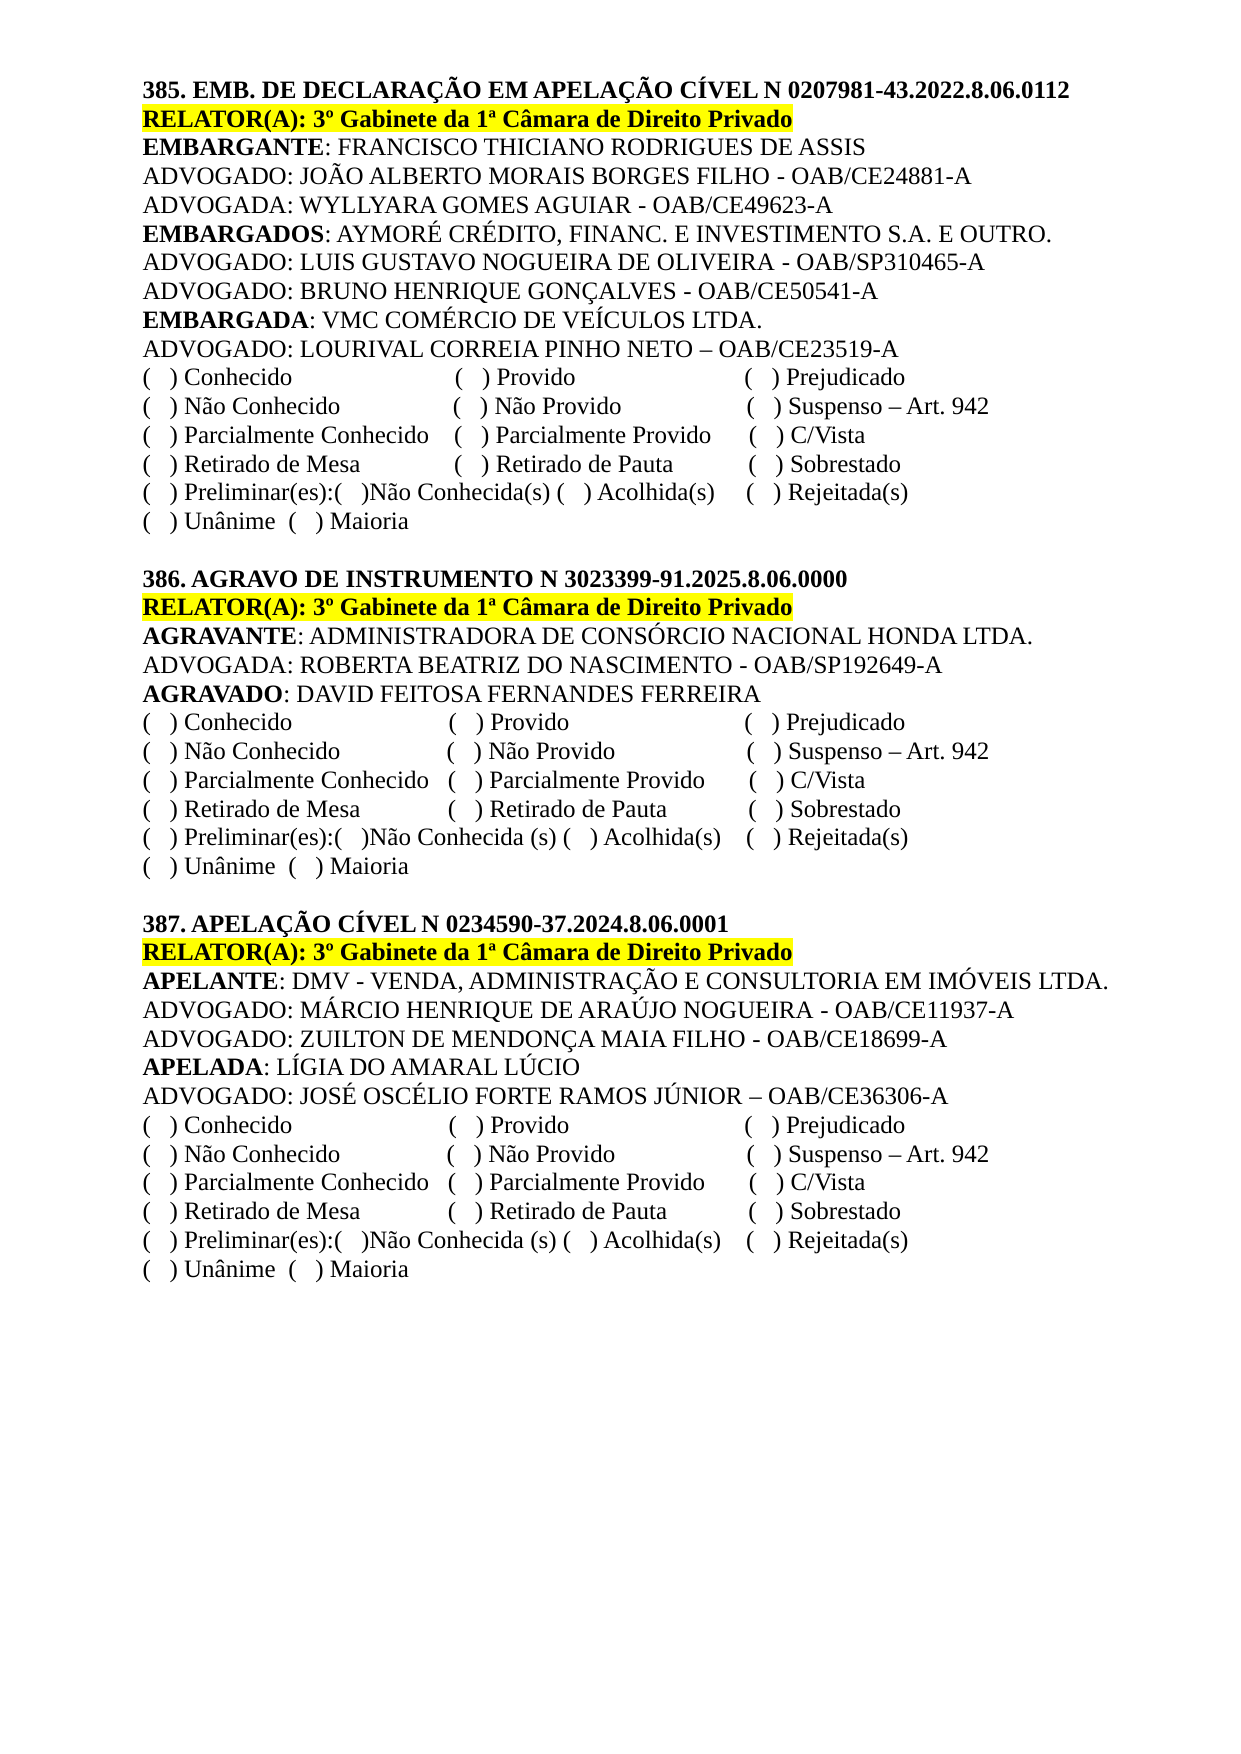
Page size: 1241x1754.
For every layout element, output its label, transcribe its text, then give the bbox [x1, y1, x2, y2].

text EMBARGADOS: AYMORÉ CRÉDITO, FINANC. E INVESTIMENTO S.A. E OUTRO. ADVOGADO: LUIS GUSTAVO NOGUEIRA DE OLIVEIRA - OAB/SP310465-A ADVOGADO: BRUNO HENRIQUE GONÇALVES - OAB/CE50541-A EMBARGADA: VMC COMÉRCIO DE VEÍCULOS LTDA. ADVOGADO: LOURIVAL CORREIA PINHO NETO – OAB/CE23519-A [142, 219, 1141, 362]
text ( ) Conhecido ( ) Provido ( ) Prejudicado [142, 362, 1141, 391]
text ( ) Retirado de Mesa ( ) Retirado de Pauta ( ) Sobrestado [142, 794, 1158, 822]
text ( ) Unânime ( ) Maioria 386. AGRAVO DE INSTRUMENTO N 3023399-91.2025.8.06.0000 RELATOR(A): 3º Gabinete da 1ª Câmara de Direito Privado AGRAVANTE: ADMINISTRADORA DE CONSÓRCIO NACIONAL HONDA LTDA. ADVOGADA: ROBERTA BEATRIZ DO NASCIMENTO - OAB/SP192649-A AGRAVADO: DAVID FEITOSA FERNANDES FERREIRA [142, 506, 1141, 707]
text ( ) Não Conhecido ( ) Não Provido ( ) Suspenso – Art. 942 [142, 391, 1158, 420]
text ( ) Não Conhecido ( ) Não Provido ( ) Suspenso – Art. 942 [142, 1139, 1158, 1167]
text ( ) Preliminar(es):( )Não Conhecida(s) ( ) Acolhida(s) ( ) Rejeitada(s) [142, 477, 1158, 506]
text ( ) Unânime ( ) Maioria [142, 1254, 1141, 1340]
text ( ) Parcialmente Conhecido ( ) Parcialmente Provido ( ) C/Vista [142, 765, 1158, 794]
text ( ) Parcialmente Conhecido ( ) Parcialmente Provido ( ) C/Vista [142, 420, 1158, 449]
text ( ) Retirado de Mesa ( ) Retirado de Pauta ( ) Sobrestado [142, 1196, 1158, 1225]
text ( ) Parcialmente Conhecido ( ) Parcialmente Provido ( ) C/Vista [142, 1167, 1158, 1196]
text ( ) Preliminar(es):( )Não Conhecida (s) ( ) Acolhida(s) ( ) Rejeitada(s) [142, 822, 1158, 851]
text ( ) Preliminar(es):( )Não Conhecida (s) ( ) Acolhida(s) ( ) Rejeitada(s) [142, 1225, 1158, 1254]
text ( ) Conhecido ( ) Provido ( ) Prejudicado [142, 1110, 1141, 1139]
text ( ) Não Conhecido ( ) Não Provido ( ) Suspenso – Art. 942 [142, 736, 1158, 765]
text 385. EMB. DE DECLARAÇÃO EM APELAÇÃO CÍVEL N 0207981-43.2022.8.06.0112 RELATOR(A): 3º Gabinete da 1ª Câmara de Direito Privado EMBARGANTE: FRANCISCO THICIANO RODRIGUES DE ASSIS ADVOGADO: JOÃO ALBERTO MORAIS BORGES FILHO - OAB/CE24881-A ADVOGADA: WYLLYARA GOMES AGUIAR - OAB/CE49623-A [142, 75, 1141, 219]
text ( ) Retirado de Mesa ( ) Retirado de Pauta ( ) Sobrestado [142, 449, 1158, 477]
text ( ) Conhecido ( ) Provido ( ) Prejudicado [142, 707, 1141, 736]
text ( ) Unânime ( ) Maioria 387. APELAÇÃO CÍVEL N 0234590-37.2024.8.06.0001 RELATOR(A): 3º Gabinete da 1ª Câmara de Direito Privado APELANTE: DMV - VENDA, ADMINISTRAÇÃO E CONSULTORIA EM IMÓVEIS LTDA. ADVOGADO: MÁRCIO HENRIQUE DE ARAÚJO NOGUEIRA - OAB/CE11937-A ADVOGADO: ZUILTON DE MENDONÇA MAIA FILHO - OAB/CE18699-A APELADA: LÍGIA DO AMARAL LÚCIO ADVOGADO: JOSÉ OSCÉLIO FORTE RAMOS JÚNIOR – OAB/CE36306-A [142, 851, 1141, 1110]
